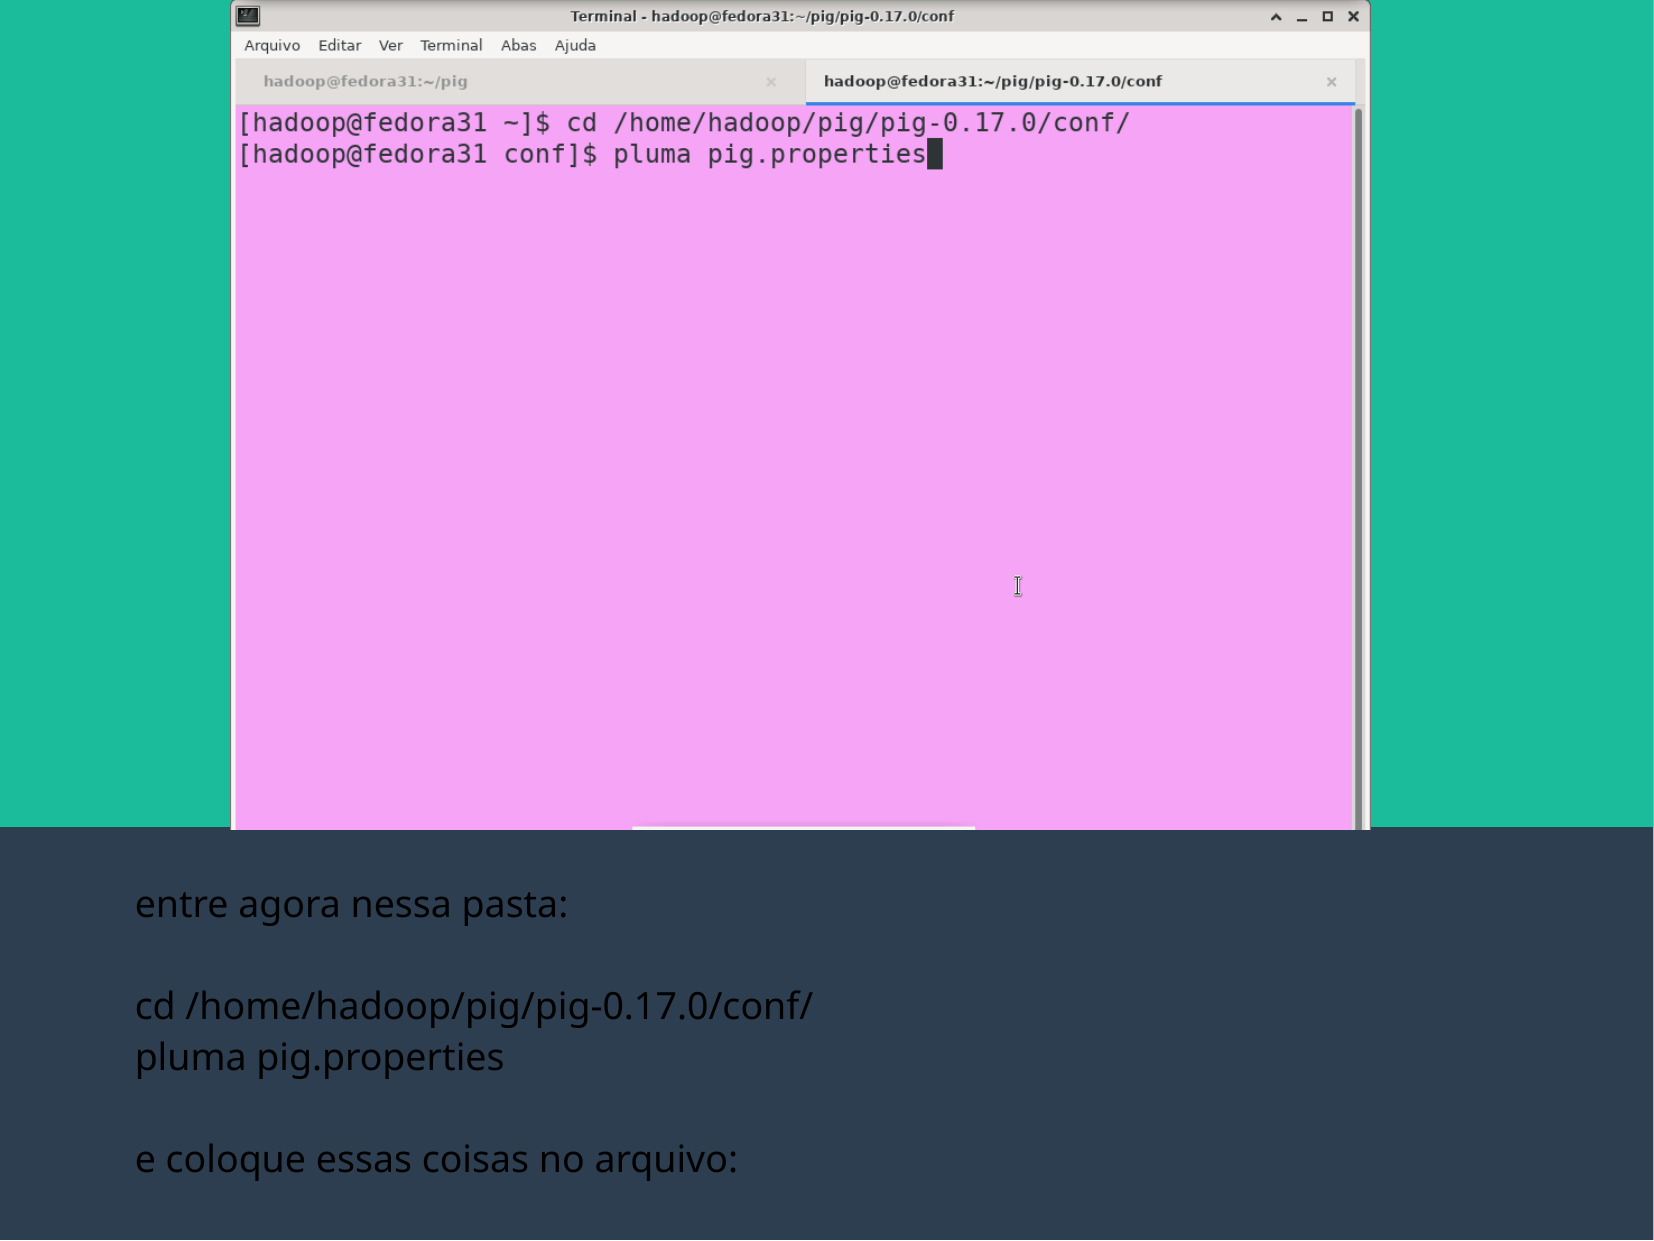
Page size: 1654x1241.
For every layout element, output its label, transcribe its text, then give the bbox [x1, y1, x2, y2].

text_box entre agora nessa pasta: cd /home/hadoop/pig/pig-0.17.0/conf/ pluma pig.properties e coloque essas coisas no arquivo: [120, 870, 1606, 1147]
picture [230, 0, 1371, 830]
